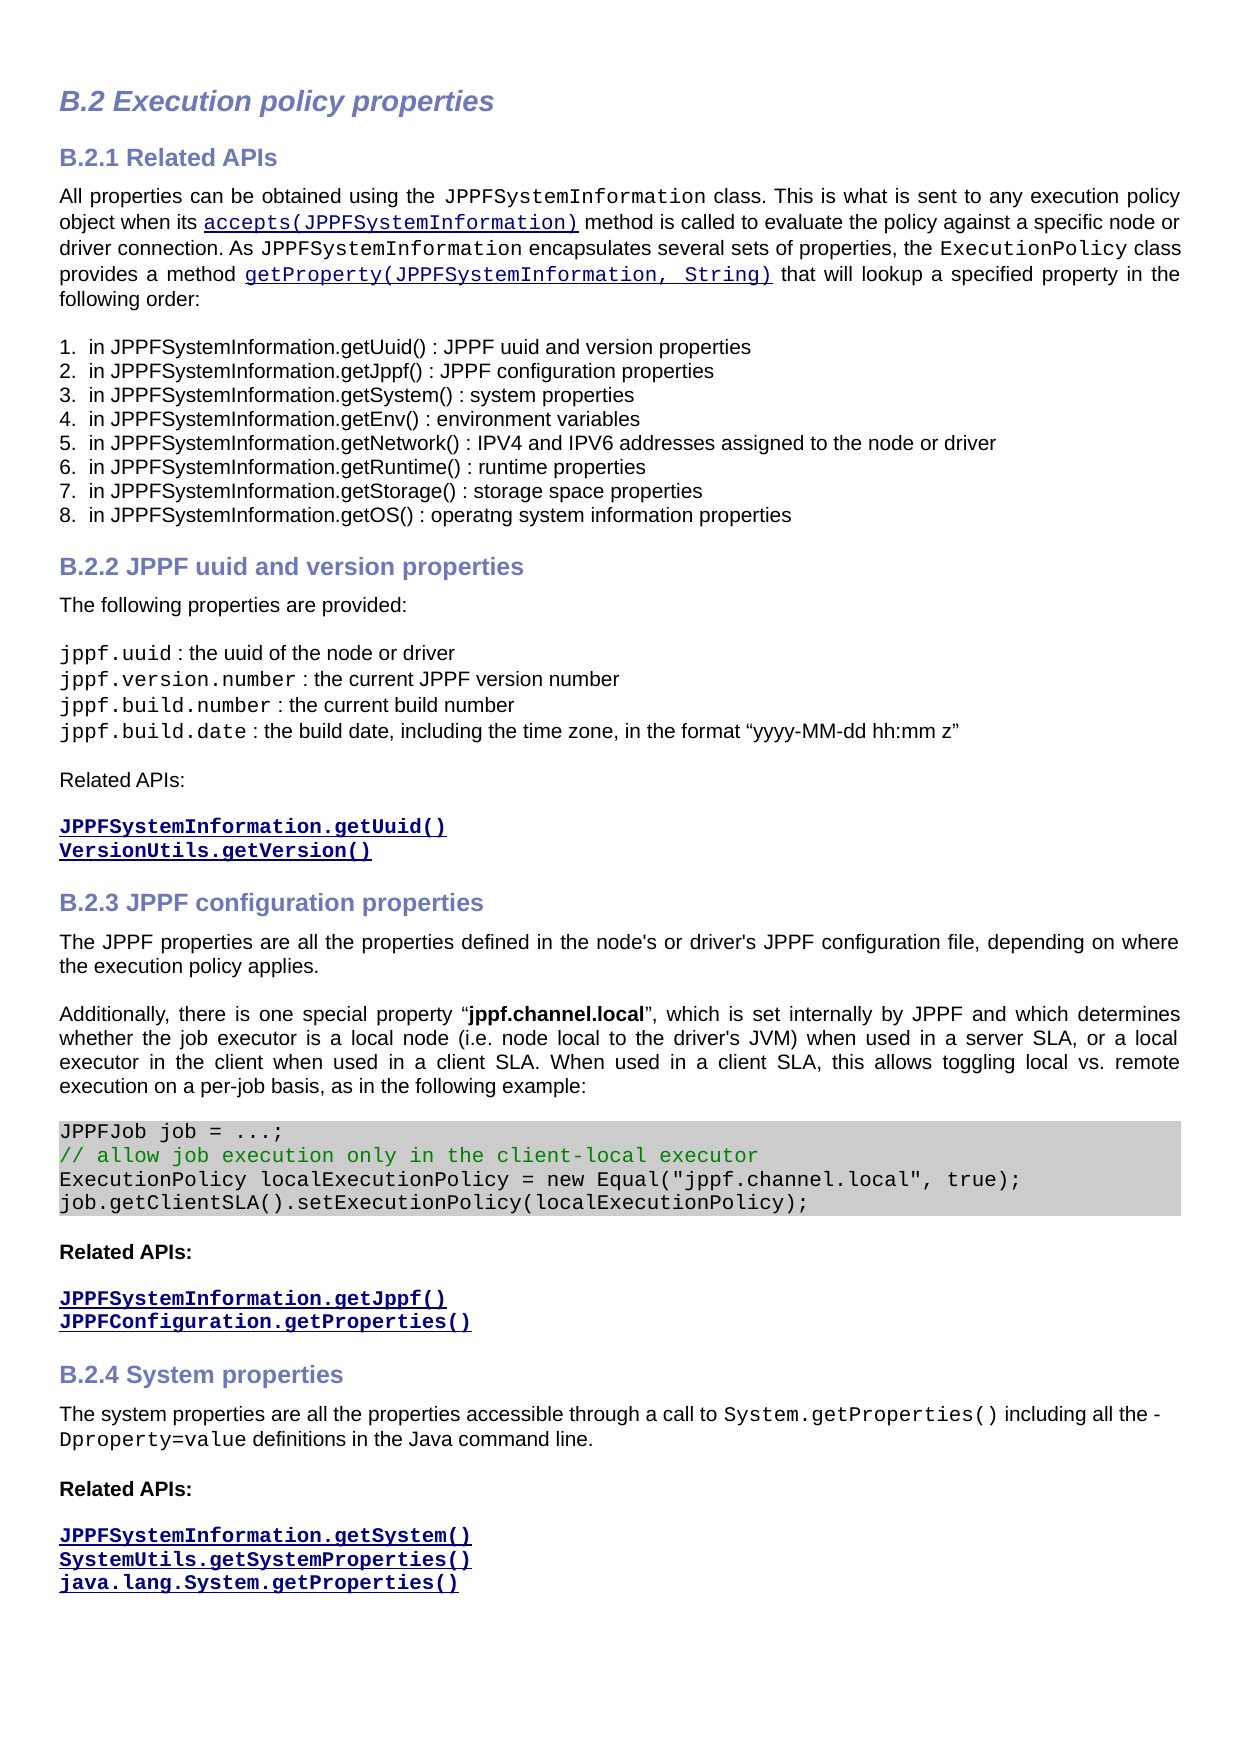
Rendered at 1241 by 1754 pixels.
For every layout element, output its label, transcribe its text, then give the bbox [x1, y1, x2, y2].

list in JPPFSystemInformation.getRuntime() : runtime properties [59, 455, 1181, 479]
subtitle Execution policy properties [59, 84, 1181, 118]
text JPPFConfiguration.getProperties() [59, 1311, 1181, 1335]
subtitle Related APIs [59, 143, 1181, 171]
list in JPPFSystemInformation.getSystem() : system properties [59, 383, 1181, 407]
text Related APIs: [59, 1477, 1181, 1501]
list in JPPFSystemInformation.getUuid() : JPPF uuid and version properties [59, 335, 1181, 359]
list in JPPFSystemInformation.getNetwork() : IPV4 and IPV6 addresses assigned to the node or driver [59, 431, 1181, 455]
subtitle JPPF uuid and version properties [59, 552, 1181, 581]
subtitle System properties [59, 1360, 1181, 1389]
text Related APIs: [59, 1240, 1181, 1264]
list in JPPFSystemInformation.getOS() : operatng system information properties [59, 503, 1181, 527]
text The following properties are provided: [59, 593, 1181, 617]
text jppf.uuid : the uuid of the node or driver [59, 641, 1181, 667]
list in JPPFSystemInformation.getEnv() : environment variables [59, 407, 1181, 431]
text job.getClientSLA().setExecutionPolicy(localExecutionPolicy); [59, 1192, 1181, 1216]
text Related APIs: [59, 768, 1181, 792]
text VersionUtils.getVersion() [59, 840, 1181, 863]
text ExecutionPolicy localExecutionPolicy = new Equal("jppf.channel.local", true); [59, 1169, 1181, 1192]
text // allow job execution only in the client-local executor [59, 1145, 1181, 1169]
text JPPFSystemInformation.getUuid() [59, 816, 1181, 840]
list in JPPFSystemInformation.getJppf() : JPPF configuration properties [59, 359, 1181, 383]
list in JPPFSystemInformation.getStorage() : storage space properties [59, 479, 1181, 503]
text JPPFJob job = ...; [59, 1121, 1181, 1145]
text All properties can be obtained using the JPPFSystemInformation class. This is what is sent to any execution policy object when its accepts(JPPFSystemInformation) method is called to evaluate the policy against a specific node or driver connection. As JPPFSystemInformation encapsulates several sets of properties, the ExecutionPolicy class provides a method getProperty(JPPFSystemInformation, String) that will lookup a specified property in the following order: [59, 184, 1181, 311]
text The system properties are all the properties accessible through a call to System.getProperties() including all the -Dproperty=value definitions in the Java command line. [59, 1401, 1181, 1453]
text jppf.build.number : the current build number [59, 693, 1181, 718]
text jppf.version.number : the current JPPF version number [59, 667, 1181, 693]
subtitle JPPF configuration properties [59, 888, 1181, 917]
text jppf.build.date : the build date, including the time zone, in the format “yyyy-MM-dd hh:mm z” [59, 718, 1181, 744]
text SystemUtils.getSystemProperties() [59, 1548, 1181, 1572]
text java.lang.System.getProperties() [59, 1572, 1181, 1596]
text Additionally, there is one special property “jppf.channel.local”, which is set internally by JPPF and which determines whether the job executor is a local node (i.e. node local to the driver's JVM) when used in a server SLA, or a local executor in the client when used in a client SLA. When used in a client SLA, this allows toggling local vs. remote execution on a per-job basis, as in the following example: [59, 1002, 1181, 1097]
text The JPPF properties are all the properties defined in the node's or driver's JPPF configuration file, depending on where the execution policy applies. [59, 930, 1181, 978]
text JPPFSystemInformation.getJppf() [59, 1288, 1181, 1311]
text JPPFSystemInformation.getSystem() [59, 1525, 1181, 1548]
